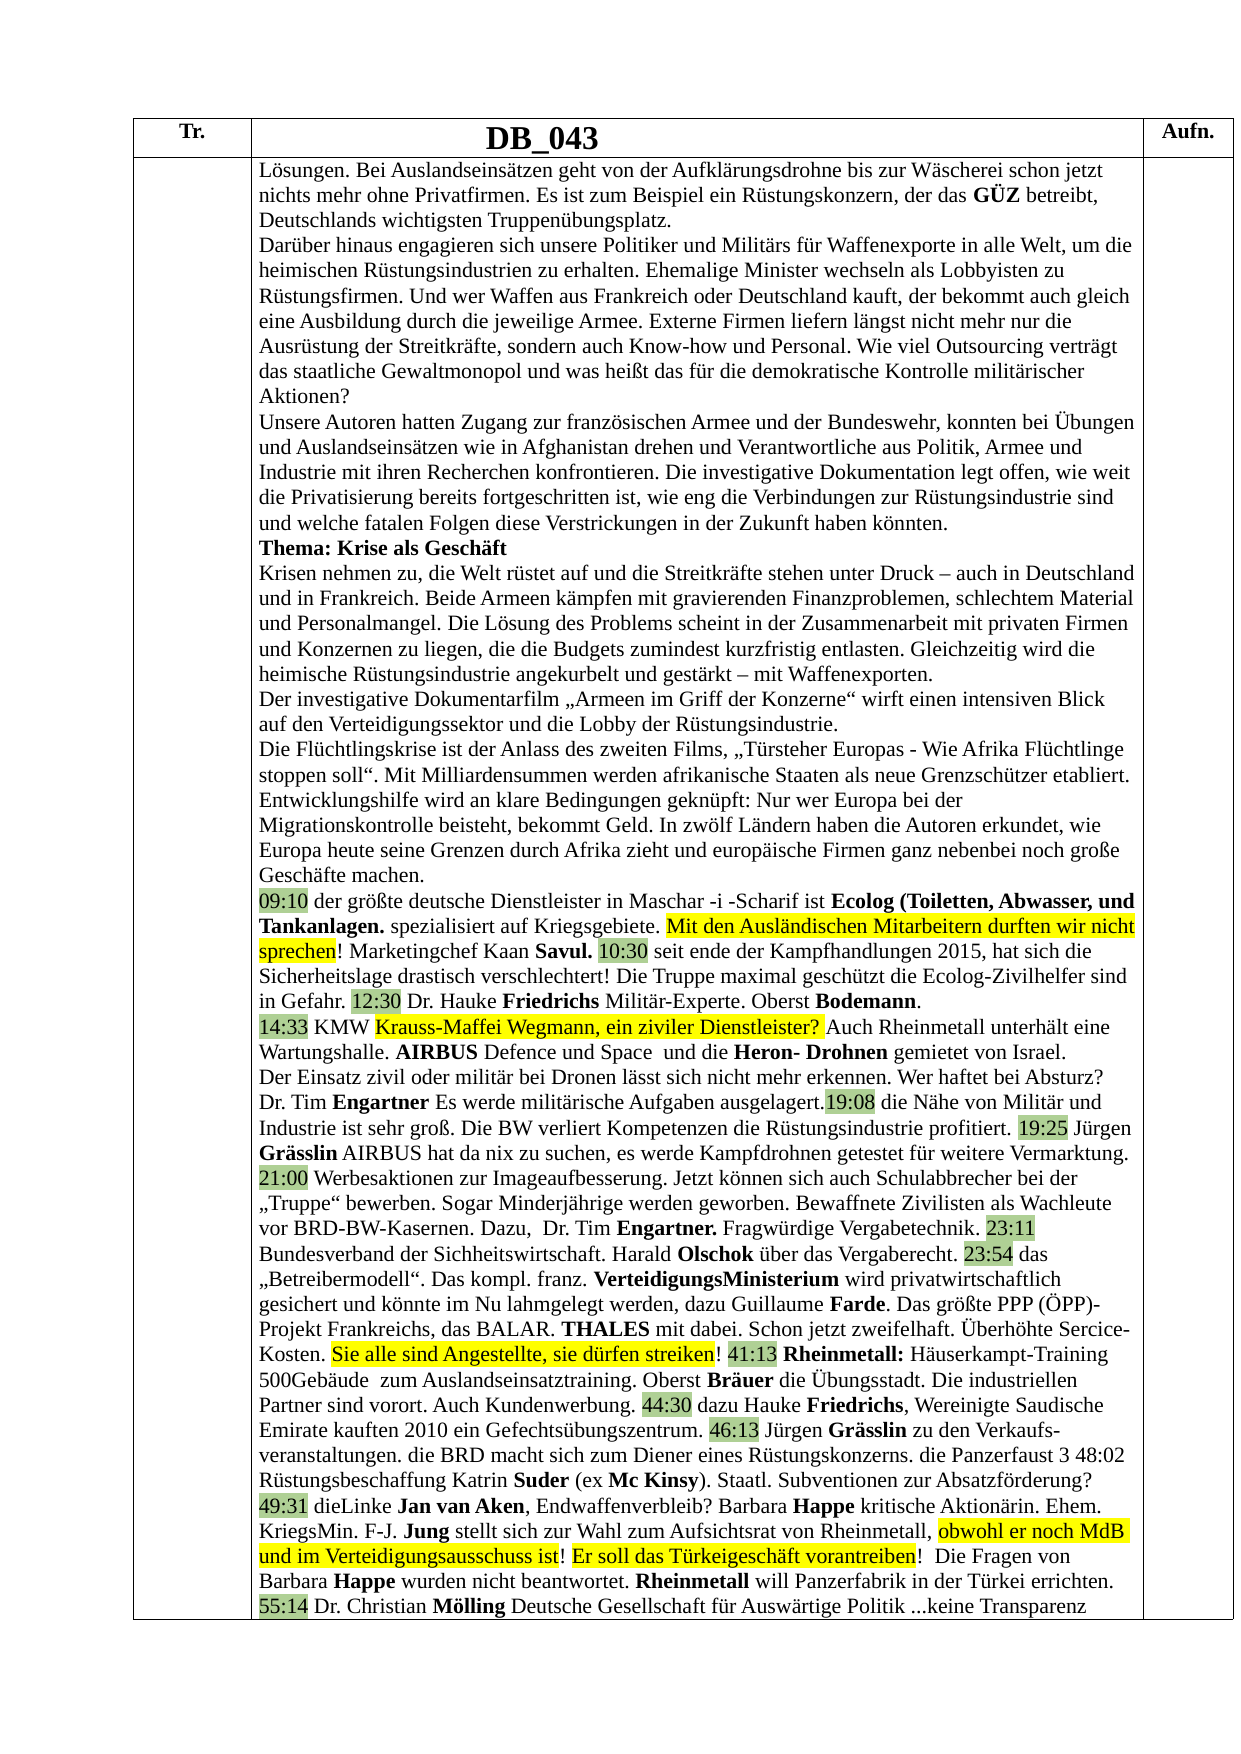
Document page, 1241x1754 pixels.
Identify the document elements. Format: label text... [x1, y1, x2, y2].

table_header Tr. [134, 119, 251, 157]
table_header DB_043 [252, 119, 1143, 157]
table_cell Lösungen. Bei Auslandseinsätzen geht von der Aufklärungsdrohne bis zur Wäscherei schon jetzt nichts mehr ohne Privatfirmen. Es ist zum Beispiel ein Rüstungskonzern, der das GÜZ betreibt, Deutschlands wichtigsten Truppenübungsplatz. Darüber hinaus engagieren sich unsere Politiker und Militärs für Waffenexporte in alle Welt, um die heimischen Rüstungsindustrien zu erhalten. Ehemalige Minister wechseln als Lobbyisten zu Rüstungsfirmen. Und wer Waffen aus Frankreich oder Deutschland kauft, der bekommt auch gleich eine Ausbildung durch die jeweilige Armee. Externe Firmen liefern längst nicht mehr nur die Ausrüstung der Streitkräfte, sondern auch Know-how und Personal. Wie viel Outsourcing verträgt das staatliche Gewaltmonopol und was heißt das für die demokratische Kontrolle militärischer Aktionen? Unsere Autoren hatten Zugang zur französischen Armee und der Bundeswehr, konnten bei Übungen und Auslandseinsätzen wie in Afghanistan drehen und Verantwortliche aus Politik, Armee und Industrie mit ihren Recherchen konfrontieren. Die investigative Dokumentation legt offen, wie weit die Privatisierung bereits fortgeschritten ist, wie eng die Verbindungen zur Rüstungsindustrie sind und welche fatalen Folgen diese Verstrickungen in der Zukunft haben könnten. Thema: Krise als Geschäft Krisen nehmen zu, die Welt rüstet auf und die Streitkräfte stehen unter Druck – auch in Deutschland und in Frankreich. Beide Armeen kämpfen mit gravierenden Finanzproblemen, schlechtem Material und Personalmangel. Die Lösung des Problems scheint in der Zusammenarbeit mit privaten Firmen und Konzernen zu liegen, die die Budgets zumindest kurzfristig entlasten. Gleichzeitig wird die heimische Rüstungsindustrie angekurbelt und gestärkt – mit Waffenexporten. Der investigative Dokumentarfilm „Armeen im Griff der Konzerne“ wirft einen intensiven Blick auf den Verteidigungssektor und die Lobby der Rüstungsindustrie. Die Flüchtlingskrise ist der Anlass des zweiten Films, „Türsteher Europas - Wie Afrika Flüchtlinge stoppen soll“. Mit Milliardensummen werden afrikanische Staaten als neue Grenzschützer etabliert. Entwicklungshilfe wird an klare Bedingungen geknüpft: Nur wer Europa bei der Migrationskontrolle beisteht, bekommt Geld. In zwölf Ländern haben die Autoren erkundet, wie Europa heute seine Grenzen durch Afrika zieht und europäische Firmen ganz nebenbei noch große Geschäfte machen. 09:10 der größte deutsche Dienstleister in Maschar -i -Scharif ist Ecolog (Toiletten, Abwasser, und Tankanlagen. spezialisiert auf Kriegsgebiete. Mit den Ausländischen Mitarbeitern durften wir nicht sprechen! Marketingchef Kaan Savul. 10:30 seit ende der Kampfhandlungen 2015, hat sich die Sicherheitslage drastisch verschlechtert! Die Truppe maximal geschützt die Ecolog-Zivilhelfer sind in Gefahr. 12:30 Dr. Hauke Friedrichs Militär-Experte. Oberst Bodemann. 14:33 KMW Krauss-Maffei Wegmann, ein ziviler Dienstleister? Auch Rheinmetall unterhält eine Wartungshalle. AIRBUS Defence und Space und die Heron- Drohnen gemietet von Israel. Der Einsatz zivil oder militär bei Dronen lässt sich nicht mehr erkennen. Wer haftet bei Absturz? Dr. Tim Engartner Es werde militärische Aufgaben ausgelagert.19:08 die Nähe von Militär und Industrie ist sehr groß. Die BW verliert Kompetenzen die Rüstungsindustrie profitiert. 19:25 Jürgen Grässlin AIRBUS hat da nix zu suchen, es werde Kampfdrohnen getestet für weitere Vermarktung. 21:00 Werbesaktionen zur Imageaufbesserung. Jetzt können sich auch Schulabbrecher bei der „Truppe“ bewerben. Sogar Minderjährige werden geworben. Bewaffnete Zivilisten als Wachleute vor BRD-BW-Kasernen. Dazu, Dr. Tim Engartner. Fragwürdige Vergabetechnik. 23:11 Bundesverband der Sichheitswirtschaft. Harald Olschok über das Vergaberecht. 23:54 das „Betreibermodell“. Das kompl. franz. VerteidigungsMinisterium wird privatwirtschaftlich gesichert und könnte im Nu lahmgelegt werden, dazu Guillaume Farde. Das größte PPP (ÖPP)-Projekt Frankreichs, das BALAR. THALES mit dabei. Schon jetzt zweifelhaft. Überhöhte Sercice-Kosten. Sie alle sind Angestellte, sie dürfen streiken! 41:13 Rheinmetall: Häuserkampt-Training 500Gebäude zum Auslandseinsatztraining. Oberst Bräuer die Übungsstadt. Die industriellen Partner sind vorort. Auch Kundenwerbung. 44:30 dazu Hauke Friedrichs, Wereinigte Saudische Emirate kauften 2010 ein Gefechtsübungszentrum. 46:13 Jürgen Grässlin zu den Verkaufs- veranstaltungen. die BRD macht sich zum Diener eines Rüstungskonzerns. die Panzerfaust 3 48:02 Rüstungsbeschaffung Katrin Suder (ex Mc Kinsy). Staatl. Subventionen zur Absatzförderung? 49:31 dieLinke Jan van Aken, Endwaffenverbleib? Barbara Happe kritische Aktionärin. Ehem. KriegsMin. F-J. Jung stellt sich zur Wahl zum Aufsichtsrat von Rheinmetall, obwohl er noch MdB und im Verteidigungsausschuss ist! Er soll das Türkeigeschäft vorantreiben! Die Fragen von Barbara Happe wurden nicht beantwortet. Rheinmetall will Panzerfabrik in der Türkei errichten. 55:14 Dr. Christian Mölling Deutsche Gesellschaft für Auswärtige Politik ...keine Transparenz [252, 158, 1143, 1619]
table_cell [134, 158, 251, 1619]
table_header Aufn. [1144, 119, 1233, 157]
table_cell [1144, 158, 1233, 1619]
